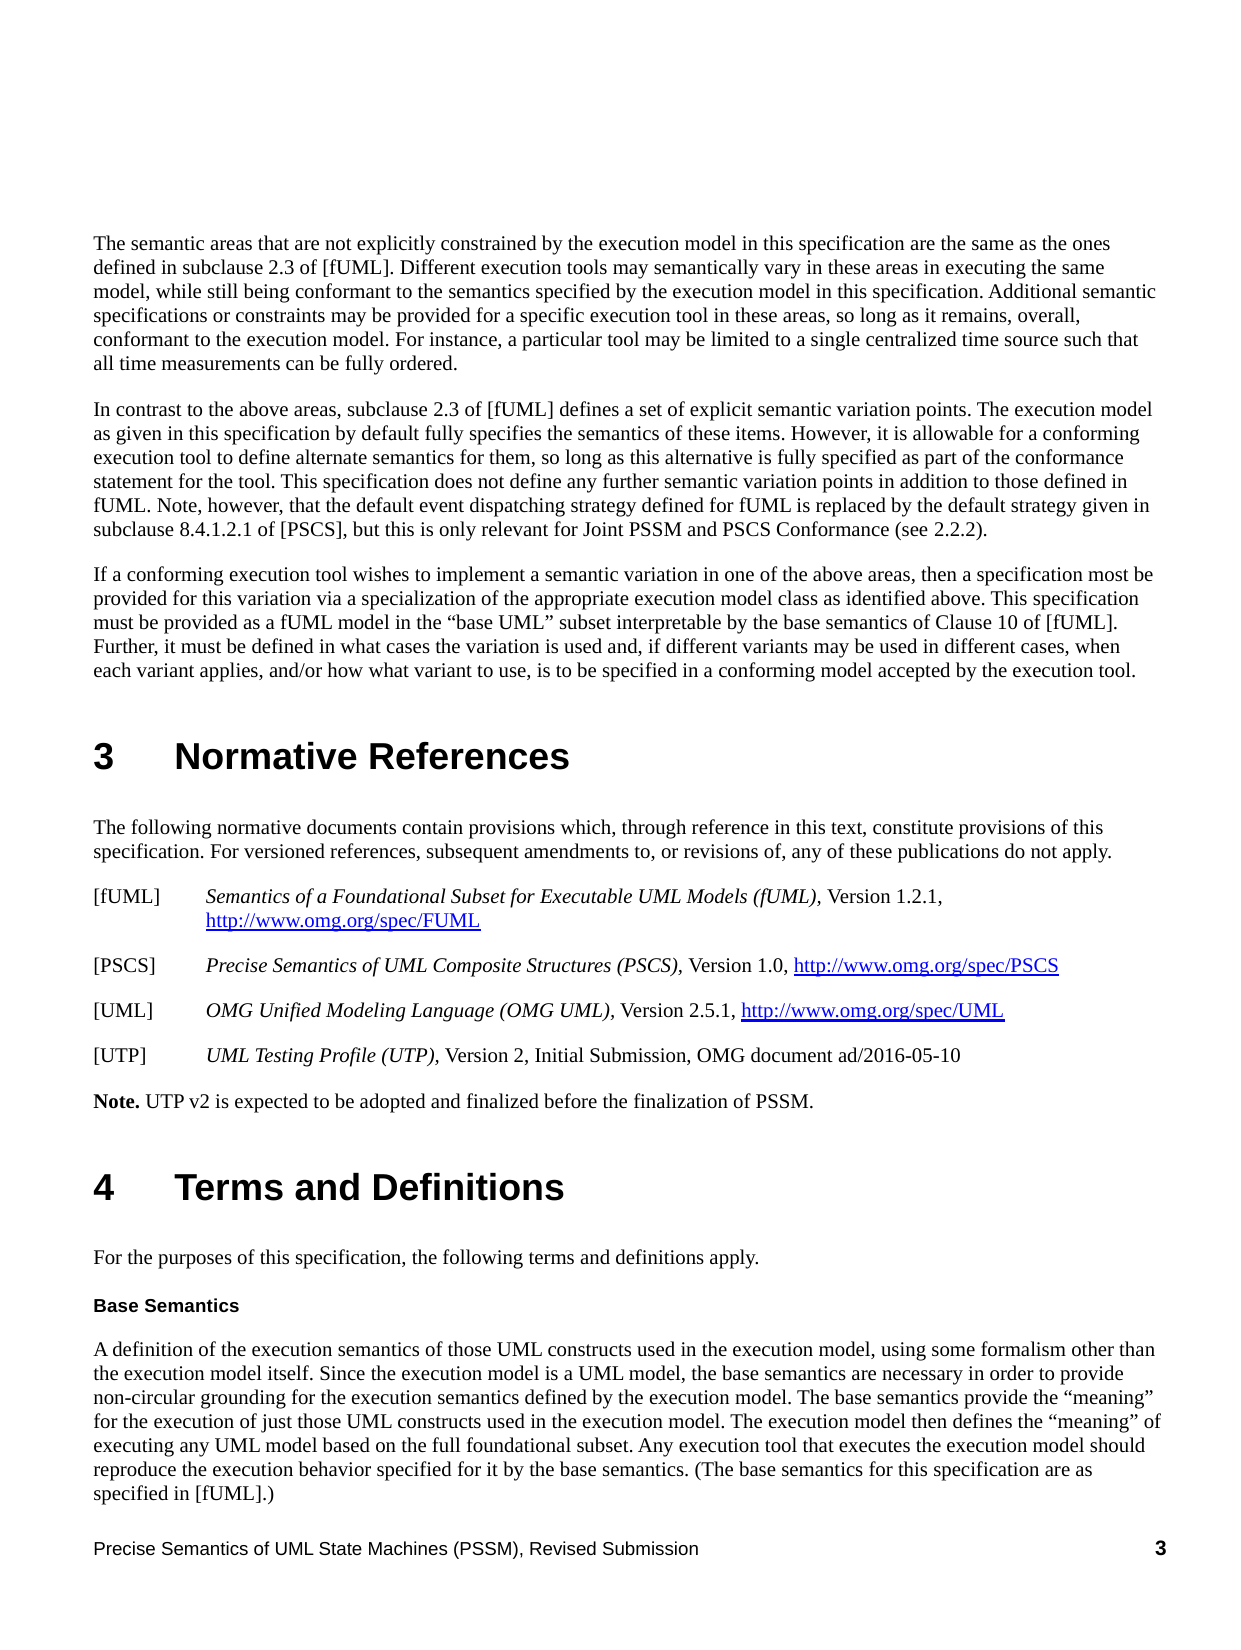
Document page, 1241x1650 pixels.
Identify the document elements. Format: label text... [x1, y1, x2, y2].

text The semantic areas that are not explicitly constrained by the execution model in this specification are the same as the ones defined in subclause 2.3 of [fUML]. Different execution tools may semantically vary in these areas in executing the same model, while still being conformant to the semantics specified by the execution model in this specification. Additional semantic specifications or constraints may be provided for a specific execution tool in these areas, so long as it remains, overall, conformant to the execution model. For instance, a particular tool may be limited to a single centralized time source such that all time measurements can be fully ordered. [93, 231, 1164, 375]
text The following normative documents contain provisions which, through reference in this text, constitute provisions of this specification. For versioned references, subsequent amendments to, or revisions of, any of these publications do not apply. [93, 815, 1164, 863]
text [fUML] Semantics of a Foundational Subset for Executable UML Models (fUML), Version 1.2.1, http://www.omg.org/spec/FUML [93, 884, 1164, 932]
text If a conforming execution tool wishes to implement a semantic variation in one of the above areas, then a specification most be provided for this variation via a specialization of the appropriate execution model class as identified above. This specification must be provided as a fUML model in the “base UML” subset interpretable by the base semantics of Clause 10 of [fUML]. Further, it must be defined in what cases the variation is used and, if different variants may be used in different cases, when each variant applies, and/or how what variant to use, is to be specified in a conforming model accepted by the execution tool. [93, 562, 1164, 682]
text Note. UTP v2 is expected to be adopted and finalized before the finalization of PSSM. [93, 1088, 1164, 1113]
subtitle Normative References [93, 734, 1164, 777]
text [UML] OMG Unified Modeling Language (OMG UML), Version 2.5.1, http://www.omg.org/spec/UML [93, 998, 1164, 1022]
text In contrast to the above areas, subclause 2.3 of [fUML] defines a set of explicit semantic variation points. The execution model as given in this specification by default fully specifies the semantics of these items. However, it is allowable for a conforming execution tool to define alternate semantics for them, so long as this alternative is fully specified as part of the conformance statement for the tool. This specification does not define any further semantic variation points in addition to those defined in fUML. Note, however, that the default event dispatching strategy defined for fUML is replaced by the default strategy given in subclause 8.4.1.2.1 of [PSCS], but this is only relevant for Joint PSSM and PSCS Conformance (see 2.2.2). [93, 396, 1164, 541]
text [PSCS] Precise Semantics of UML Composite Structures (PSCS), Version 1.0, http://www.omg.org/spec/PSCS [93, 953, 1164, 977]
subtitle Terms and Definitions [93, 1165, 1164, 1208]
text For the purposes of this specification, the following terms and definitions apply. [93, 1245, 1164, 1269]
text [UTP] UML Testing Profile (UTP), Version 2, Initial Submission, OMG document ad/2016-05-10 [93, 1043, 1164, 1067]
text A definition of the execution semantics of those UML constructs used in the execution model, using some formalism other than the execution model itself. Since the execution model is a UML model, the base semantics are necessary in order to provide non-circular grounding for the execution semantics defined by the execution model. The base semantics provide the “meaning” for the execution of just those UML constructs used in the execution model. The execution model then defines the “meaning” of executing any UML model based on the full foundational subset. Any execution tool that executes the execution model should reproduce the execution behavior specified for it by the base semantics. (The base semantics for this specification are as specified in [fUML].) [93, 1337, 1164, 1505]
subtitle Base Semantics [93, 1294, 1164, 1316]
